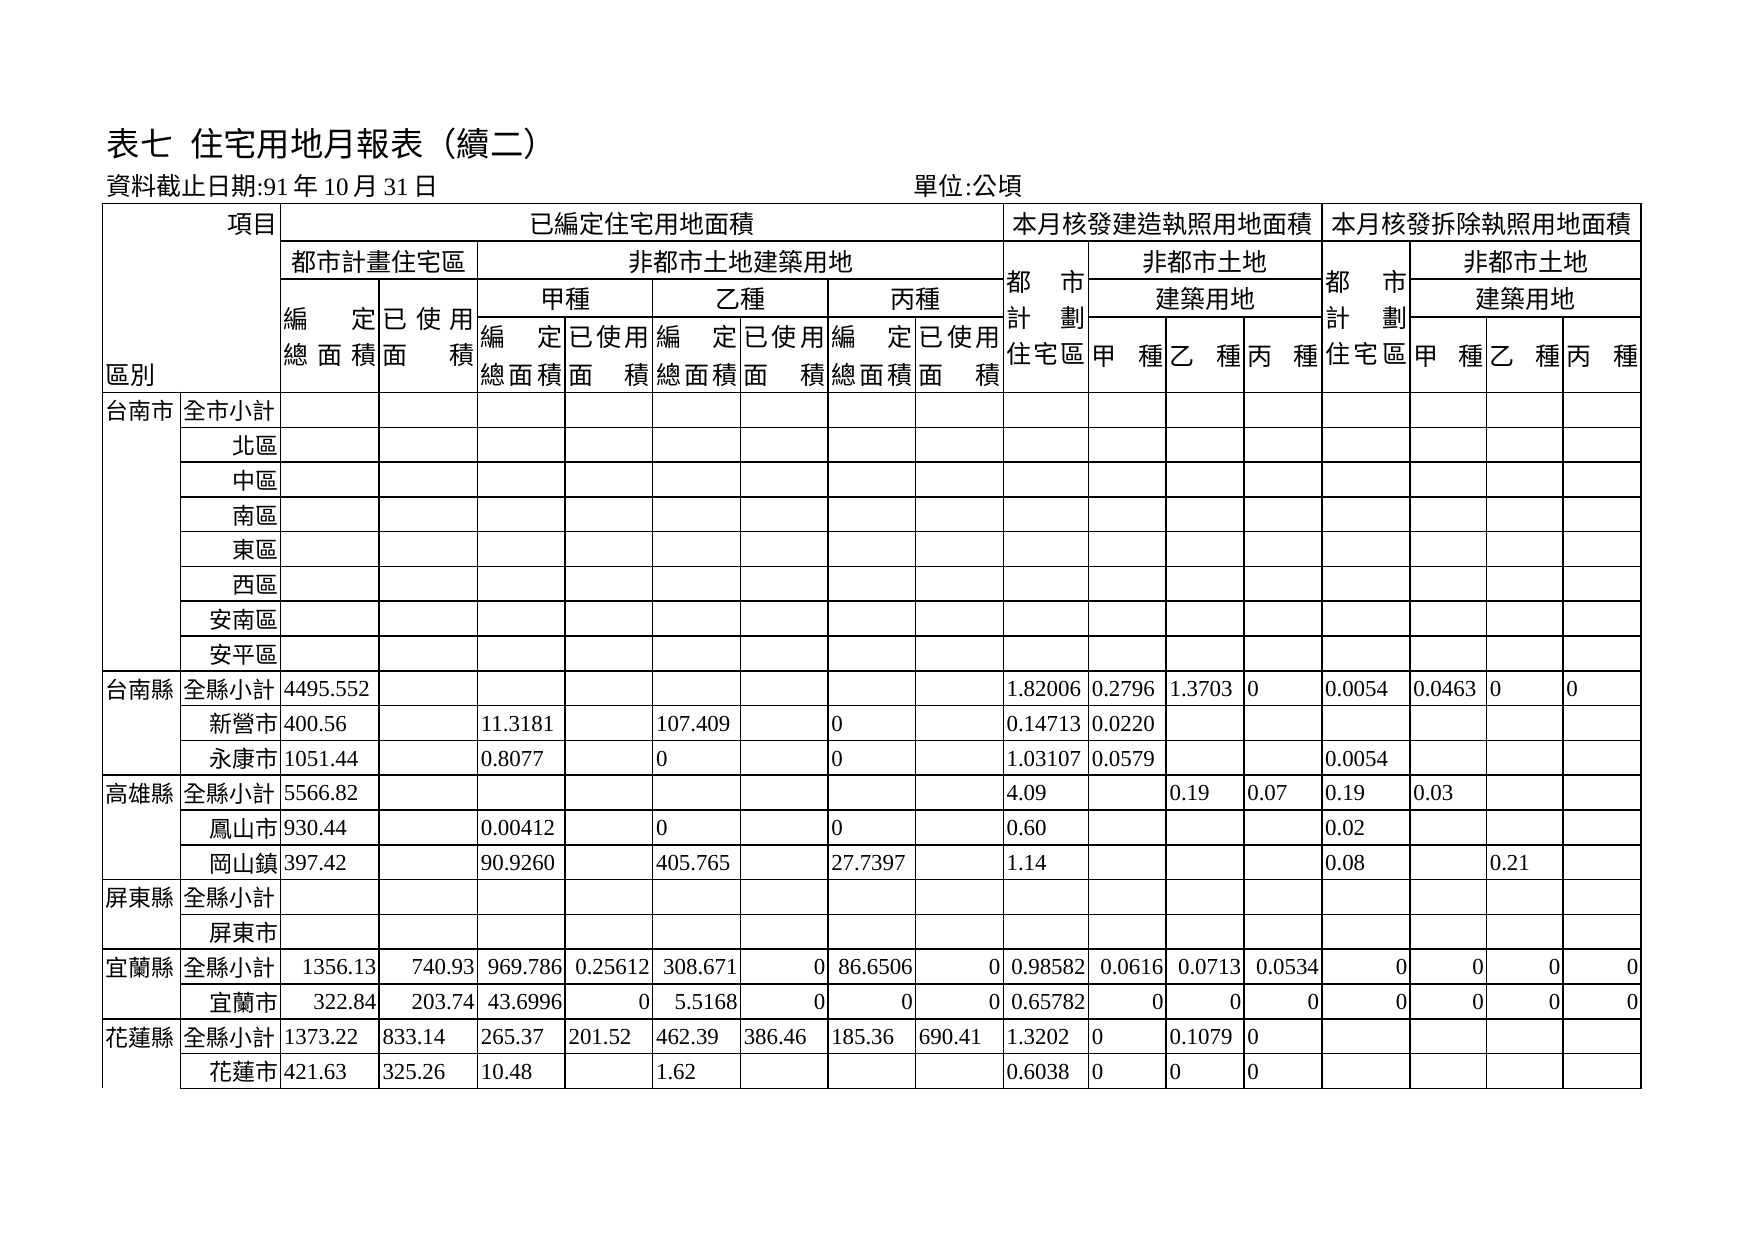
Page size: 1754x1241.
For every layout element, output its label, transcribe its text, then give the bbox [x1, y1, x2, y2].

table_cell 台南市 [103, 393, 180, 670]
table_cell 建築用地 [1411, 280, 1640, 316]
table_cell [1564, 602, 1640, 635]
table_cell [829, 776, 915, 809]
table_cell [829, 428, 915, 461]
table_cell 乙種 [1487, 318, 1562, 392]
table_cell [653, 393, 740, 426]
table_cell [1411, 915, 1486, 948]
table_cell [1245, 463, 1321, 496]
table_cell [916, 393, 1003, 426]
table_cell [916, 811, 1003, 844]
table_cell [829, 393, 915, 426]
table_cell 833.14 [380, 1020, 477, 1053]
table_cell [1089, 498, 1165, 531]
table_cell [829, 880, 915, 913]
table_cell [1323, 463, 1409, 496]
table_cell [1564, 498, 1640, 531]
table_cell 0.65782 [1004, 985, 1088, 1018]
table_cell [281, 498, 378, 531]
table_cell 0.0463 [1411, 672, 1486, 705]
table_cell 宜蘭市 [181, 985, 280, 1018]
table_cell [1004, 428, 1088, 461]
table_cell 鳳山市 [181, 811, 280, 844]
table_cell 0 [1564, 985, 1640, 1018]
table_cell [380, 532, 477, 566]
table_cell [916, 463, 1003, 496]
table_cell 0.14713 [1004, 706, 1088, 739]
table_cell [1487, 1054, 1562, 1087]
table_cell [1564, 463, 1640, 496]
table_cell 0 [1487, 950, 1562, 983]
table_cell [1004, 393, 1088, 426]
table_cell [653, 915, 740, 948]
table_cell [1323, 637, 1409, 670]
table_cell [281, 602, 378, 635]
table_cell [1411, 1054, 1486, 1087]
table_cell [741, 567, 827, 600]
table_cell [478, 672, 564, 705]
table_cell 乙種 [1167, 318, 1243, 392]
table_cell [916, 567, 1003, 600]
table_cell 都市 計劃 住宅區 [1323, 242, 1409, 392]
table_cell [1004, 880, 1088, 913]
table_cell 1.62 [653, 1054, 740, 1087]
table_cell 0 [741, 950, 827, 983]
table_cell [1245, 915, 1321, 948]
table_cell [380, 567, 477, 600]
table_cell 已使用 [916, 318, 1003, 354]
table_cell [1411, 741, 1486, 774]
table_cell [1245, 532, 1321, 566]
table_cell [1167, 846, 1243, 879]
table_cell [103, 240, 196, 278]
table_cell [478, 428, 564, 461]
table_cell 全縣小計 [181, 1020, 280, 1053]
table_cell [1564, 915, 1640, 948]
table_cell [478, 602, 564, 635]
table_cell [1245, 811, 1321, 844]
table_cell [1323, 602, 1409, 635]
table_cell [380, 741, 477, 774]
table_cell [916, 428, 1003, 461]
table_cell 0.60 [1004, 811, 1088, 844]
table_cell 甲種 [1411, 318, 1486, 392]
table_cell [566, 846, 652, 879]
table_cell [1411, 428, 1486, 461]
table_cell [1167, 741, 1243, 774]
table_cell [1245, 846, 1321, 879]
table_cell 0 [829, 811, 915, 844]
table_cell 265.37 [478, 1020, 564, 1053]
table_cell [1167, 567, 1243, 600]
table_cell [1323, 567, 1409, 600]
table_cell [566, 776, 652, 809]
table_cell [653, 498, 740, 531]
table_cell [478, 915, 564, 948]
table_cell [829, 602, 915, 635]
table_cell 0.03 [1411, 776, 1486, 809]
table_cell [1089, 776, 1165, 809]
table_cell [741, 428, 827, 461]
table_cell [1564, 811, 1640, 844]
table_cell [1487, 915, 1562, 948]
table_cell [916, 706, 1003, 739]
table_cell 107.409 [653, 706, 740, 739]
table_cell 非都市土地 [1089, 242, 1321, 278]
table_cell [1004, 915, 1088, 948]
table_cell 已使用 [741, 318, 827, 354]
table_cell 0 [653, 741, 740, 774]
table_cell 1.3202 [1004, 1020, 1088, 1053]
table_cell 397.42 [281, 846, 378, 879]
table_cell [741, 498, 827, 531]
table_cell 0.0054 [1323, 741, 1409, 774]
table_cell [1564, 428, 1640, 461]
text 資料截止日期:91年10月31日 單位:公頃 [106, 166, 1648, 203]
table_cell [829, 532, 915, 566]
table_cell 南區 [181, 498, 280, 531]
table_cell [741, 706, 827, 739]
table_cell 0 [829, 706, 915, 739]
table_cell 185.36 [829, 1020, 915, 1053]
table_cell 編定 總面積 [281, 280, 378, 392]
table_cell [566, 1054, 652, 1087]
table_cell 0.6038 [1004, 1054, 1088, 1087]
table_cell 0.19 [1167, 776, 1243, 809]
table_cell 322.84 [281, 985, 378, 1018]
table_cell [916, 880, 1003, 913]
table_cell [1487, 811, 1562, 844]
table_cell [196, 278, 280, 316]
table_cell 0 [1411, 950, 1486, 983]
table_cell 0 [829, 985, 915, 1018]
table_cell [1564, 1054, 1640, 1087]
table_cell 90.9260 [478, 846, 564, 879]
table_cell [1323, 393, 1409, 426]
table_cell 屏東縣 [103, 880, 180, 948]
table_cell [1323, 1020, 1409, 1053]
table_cell [380, 706, 477, 739]
table_cell 岡山鎮 [181, 846, 280, 879]
table_cell [1487, 741, 1562, 774]
table_cell [380, 463, 477, 496]
table_cell 全縣小計 [181, 950, 280, 983]
table_cell 0 [1323, 950, 1409, 983]
table_cell [1167, 428, 1243, 461]
table_cell [1487, 706, 1562, 739]
table_header [103, 204, 196, 240]
table_cell [1245, 498, 1321, 531]
table_cell [566, 880, 652, 913]
table_cell 花蓮市 [181, 1054, 280, 1087]
table_cell 0.02 [1323, 811, 1409, 844]
table_cell [916, 776, 1003, 809]
table_cell 安平區 [181, 637, 280, 670]
table_cell 0 [1245, 672, 1321, 705]
table_cell 0.8077 [478, 741, 564, 774]
table_header 項目 [196, 204, 280, 240]
table_cell 面積 [566, 354, 652, 392]
table_cell 全縣小計 [181, 776, 280, 809]
table_cell [741, 637, 827, 670]
table_cell [829, 637, 915, 670]
table_cell 1051.44 [281, 741, 378, 774]
table_cell [1411, 463, 1486, 496]
table_cell [1167, 532, 1243, 566]
table_cell 86.6506 [829, 950, 915, 983]
table_cell [281, 463, 378, 496]
table_cell 已使用 面積 [380, 280, 477, 392]
table_cell 都市 計劃 住宅區 [1004, 242, 1088, 392]
table_cell 區別 [103, 354, 196, 392]
table_cell [1323, 915, 1409, 948]
table_cell [566, 637, 652, 670]
table_cell [1089, 637, 1165, 670]
table_cell [1089, 846, 1165, 879]
table_cell [741, 915, 827, 948]
table_cell [1167, 637, 1243, 670]
table_cell [1487, 776, 1562, 809]
table_cell 690.41 [916, 1020, 1003, 1053]
table_cell 0 [1089, 1020, 1165, 1053]
table_cell [1487, 880, 1562, 913]
table_cell [478, 498, 564, 531]
table_cell 總面積 [829, 354, 915, 392]
table_cell 0 [1487, 672, 1562, 705]
table_cell 甲種 [478, 280, 652, 316]
table_cell [1323, 706, 1409, 739]
table_cell 北區 [181, 428, 280, 461]
table_cell 0 [1564, 950, 1640, 983]
table_cell 0 [1411, 985, 1486, 1018]
table_cell [566, 741, 652, 774]
table_cell 非都市土地建築用地 [478, 242, 1003, 278]
table_cell [1487, 463, 1562, 496]
table_cell [1004, 602, 1088, 635]
table_cell [1411, 602, 1486, 635]
table_cell [566, 915, 652, 948]
table_cell [741, 602, 827, 635]
table_cell [1089, 532, 1165, 566]
table_cell 編定 [829, 318, 915, 354]
table_cell 花蓮縣 [103, 1020, 180, 1087]
table_cell [1487, 393, 1562, 426]
table_cell 永康市 [181, 741, 280, 774]
table_cell [566, 672, 652, 705]
table_cell [281, 567, 378, 600]
table_cell [1004, 637, 1088, 670]
table_cell 0.0713 [1167, 950, 1243, 983]
table_cell [1564, 741, 1640, 774]
table_cell [916, 846, 1003, 879]
table_cell [1245, 602, 1321, 635]
table_header 已編定住宅用地面積 [281, 204, 1003, 240]
table_cell [1245, 706, 1321, 739]
table_cell [1411, 498, 1486, 531]
table_cell [566, 811, 652, 844]
table_cell 405.765 [653, 846, 740, 879]
table_cell 0 [829, 741, 915, 774]
table_cell 0 [1089, 1054, 1165, 1087]
table_cell [478, 532, 564, 566]
table_cell 0.21 [1487, 846, 1562, 879]
table_cell 丙種 [1564, 318, 1640, 392]
table_cell [478, 776, 564, 809]
table_cell [380, 915, 477, 948]
table_cell 400.56 [281, 706, 378, 739]
table_cell [281, 637, 378, 670]
table_cell [1089, 567, 1165, 600]
table_cell 386.46 [741, 1020, 827, 1053]
table_cell [1323, 532, 1409, 566]
table_cell 丙種 [1245, 318, 1321, 392]
table_cell [380, 880, 477, 913]
table_cell [829, 498, 915, 531]
table_cell [1089, 915, 1165, 948]
table_cell [653, 567, 740, 600]
table_cell [380, 846, 477, 879]
table_cell [1411, 1020, 1486, 1053]
table_cell [741, 880, 827, 913]
table_cell [196, 240, 280, 278]
table_cell 全縣小計 [181, 880, 280, 913]
table_cell 宜蘭縣 [103, 950, 180, 1018]
table_cell [1487, 1020, 1562, 1053]
table_cell [1167, 706, 1243, 739]
table_cell [653, 428, 740, 461]
table_cell [829, 1054, 915, 1087]
table_cell 10.48 [478, 1054, 564, 1087]
table_cell 201.52 [566, 1020, 652, 1053]
table_cell 969.786 [478, 950, 564, 983]
table_cell [1564, 1020, 1640, 1053]
table_cell [653, 532, 740, 566]
table_cell 0 [1245, 1020, 1321, 1053]
table_cell 屏東市 [181, 915, 280, 948]
table_cell 總面積 [478, 354, 564, 392]
table_cell 編定 [653, 318, 740, 354]
table_cell 0 [1245, 1054, 1321, 1087]
table_cell 1373.22 [281, 1020, 378, 1053]
table_cell [741, 672, 827, 705]
table_cell 27.7397 [829, 846, 915, 879]
table_cell [1487, 498, 1562, 531]
table_cell 203.74 [380, 985, 477, 1018]
table_cell [478, 880, 564, 913]
table_cell 0 [916, 950, 1003, 983]
table_cell 台南縣 [103, 672, 180, 774]
table_cell [566, 532, 652, 566]
table_cell 0.0054 [1323, 672, 1409, 705]
table_cell 421.63 [281, 1054, 378, 1087]
table_cell 面積 [741, 354, 827, 392]
table_cell 高雄縣 [103, 776, 180, 879]
table_cell [1411, 532, 1486, 566]
table_cell [916, 915, 1003, 948]
table_cell [916, 741, 1003, 774]
table_cell [741, 811, 827, 844]
table_cell 0.19 [1323, 776, 1409, 809]
table_cell 0.98582 [1004, 950, 1088, 983]
table_cell [1411, 811, 1486, 844]
table_cell [916, 498, 1003, 531]
table_header 本月核發建造執照用地面積 [1004, 204, 1321, 240]
table_cell 1.14 [1004, 846, 1088, 879]
table_cell 編定 [478, 318, 564, 354]
table_cell 0.2796 [1089, 672, 1165, 705]
table_cell 已使用 [566, 318, 652, 354]
table_cell 0.07 [1245, 776, 1321, 809]
table_cell [1004, 463, 1088, 496]
table_cell [380, 428, 477, 461]
table_cell [380, 393, 477, 426]
table_cell [1564, 880, 1640, 913]
table_cell [829, 672, 915, 705]
table_cell [1323, 880, 1409, 913]
table_cell [1564, 637, 1640, 670]
table_cell [1167, 498, 1243, 531]
table_cell 0 [653, 811, 740, 844]
table_cell [1323, 428, 1409, 461]
table_cell 1.03107 [1004, 741, 1088, 774]
table_cell [1167, 602, 1243, 635]
table_cell [566, 706, 652, 739]
table_cell 0 [1323, 985, 1409, 1018]
table_cell [1167, 880, 1243, 913]
table_cell [380, 498, 477, 531]
table_cell [1167, 463, 1243, 496]
table_cell 740.93 [380, 950, 477, 983]
table_cell [1487, 637, 1562, 670]
table_cell 0.1079 [1167, 1020, 1243, 1053]
table_cell [1089, 602, 1165, 635]
table_cell [1564, 776, 1640, 809]
table_cell [380, 672, 477, 705]
table_cell 462.39 [653, 1020, 740, 1053]
table_cell [741, 776, 827, 809]
table_cell [478, 567, 564, 600]
table_cell [380, 811, 477, 844]
table_cell [741, 1054, 827, 1087]
table_cell [566, 463, 652, 496]
table_cell 0 [1245, 985, 1321, 1018]
table_cell [478, 637, 564, 670]
table_cell 0 [741, 985, 827, 1018]
table_cell 0.0534 [1245, 950, 1321, 983]
table_cell 中區 [181, 463, 280, 496]
table_cell [566, 567, 652, 600]
table_cell [741, 463, 827, 496]
table_cell [566, 428, 652, 461]
table_cell 1.82006 [1004, 672, 1088, 705]
table_cell [1245, 393, 1321, 426]
table_cell [653, 776, 740, 809]
table_cell [916, 637, 1003, 670]
table_cell [1167, 811, 1243, 844]
table_cell 0 [1167, 1054, 1243, 1087]
table_cell [916, 672, 1003, 705]
table_cell [1411, 880, 1486, 913]
table_cell 建築用地 [1089, 280, 1321, 316]
table_cell [1089, 428, 1165, 461]
table_cell [741, 393, 827, 426]
table_cell 都市計畫住宅區 [281, 242, 477, 278]
table_cell [1564, 706, 1640, 739]
table_cell [1245, 567, 1321, 600]
table_cell [1167, 915, 1243, 948]
table_cell 1.3703 [1167, 672, 1243, 705]
table_cell [1564, 567, 1640, 600]
table_cell [829, 463, 915, 496]
table_cell [281, 915, 378, 948]
table_cell 0.08 [1323, 846, 1409, 879]
table_cell 安南區 [181, 602, 280, 635]
table_cell [741, 741, 827, 774]
table_cell 0.0616 [1089, 950, 1165, 983]
table_cell [1487, 532, 1562, 566]
table_cell [1323, 498, 1409, 531]
table_cell [916, 1054, 1003, 1087]
table_cell [1089, 463, 1165, 496]
table_cell [1089, 393, 1165, 426]
table_cell 全縣小計 [181, 672, 280, 705]
table_cell [1004, 567, 1088, 600]
table_cell [281, 880, 378, 913]
table_cell 11.3181 [478, 706, 564, 739]
table_cell [653, 637, 740, 670]
table_cell 0 [566, 985, 652, 1018]
table_cell 0.0220 [1089, 706, 1165, 739]
table_cell [281, 532, 378, 566]
table_cell 0.00412 [478, 811, 564, 844]
table_cell [380, 602, 477, 635]
table_cell [741, 532, 827, 566]
table_cell [1564, 532, 1640, 566]
table_cell [653, 672, 740, 705]
table_cell [741, 846, 827, 879]
table_cell 0 [1564, 672, 1640, 705]
table_cell 43.6996 [478, 985, 564, 1018]
table_cell 丙種 [829, 280, 1003, 316]
table_cell [380, 637, 477, 670]
table_cell 新營市 [181, 706, 280, 739]
table_cell [1564, 846, 1640, 879]
table_cell [1004, 532, 1088, 566]
table_header 本月核發拆除執照用地面積 [1323, 204, 1640, 240]
text 表七 住宅用地月報表（續二） [106, 118, 1648, 166]
table_cell [566, 498, 652, 531]
table_cell 308.671 [653, 950, 740, 983]
table_cell 4495.552 [281, 672, 378, 705]
table_cell [103, 278, 196, 316]
table_cell [1245, 428, 1321, 461]
table_cell [653, 602, 740, 635]
table_cell [1167, 393, 1243, 426]
table_cell [1564, 393, 1640, 426]
table_cell [916, 532, 1003, 566]
table_cell [829, 567, 915, 600]
table_cell [566, 393, 652, 426]
table_cell [1411, 637, 1486, 670]
table_cell 0 [1167, 985, 1243, 1018]
table_cell [281, 428, 378, 461]
table_cell 4.09 [1004, 776, 1088, 809]
table_cell 乙種 [653, 280, 827, 316]
table_cell 5.5168 [653, 985, 740, 1018]
table_cell [196, 354, 280, 392]
table_cell 0.0579 [1089, 741, 1165, 774]
table_cell [566, 602, 652, 635]
table_cell [1411, 706, 1486, 739]
table_cell [281, 393, 378, 426]
table_cell [1089, 811, 1165, 844]
table_cell [103, 316, 196, 354]
table_cell 0 [916, 985, 1003, 1018]
table_cell 面積 [916, 354, 1003, 392]
table_cell [916, 602, 1003, 635]
table_cell 西區 [181, 567, 280, 600]
table_cell [1487, 602, 1562, 635]
table_cell 5566.82 [281, 776, 378, 809]
table_cell 0 [1487, 985, 1562, 1018]
table_cell [1323, 1054, 1409, 1087]
table_cell [478, 393, 564, 426]
table_cell [1245, 880, 1321, 913]
table_cell 1356.13 [281, 950, 378, 983]
table_cell 930.44 [281, 811, 378, 844]
table_cell [829, 915, 915, 948]
table_cell 東區 [181, 532, 280, 566]
table_cell [380, 776, 477, 809]
table_cell 甲種 [1089, 318, 1165, 392]
table_cell [196, 316, 280, 354]
table_cell [653, 463, 740, 496]
table_cell [1411, 393, 1486, 426]
table_cell [1245, 637, 1321, 670]
table_cell [1487, 567, 1562, 600]
table_cell [1089, 880, 1165, 913]
table_cell 非都市土地 [1411, 242, 1640, 278]
table_cell [653, 880, 740, 913]
table_cell [1245, 741, 1321, 774]
table_cell 325.26 [380, 1054, 477, 1087]
table_cell 全市小計 [181, 393, 280, 426]
table_cell [1004, 498, 1088, 531]
table_cell 0.25612 [566, 950, 652, 983]
table_cell [478, 463, 564, 496]
table_cell [1411, 846, 1486, 879]
table_cell [1411, 567, 1486, 600]
table_cell [1487, 428, 1562, 461]
table_cell 總面積 [653, 354, 740, 392]
table_cell 0 [1089, 985, 1165, 1018]
